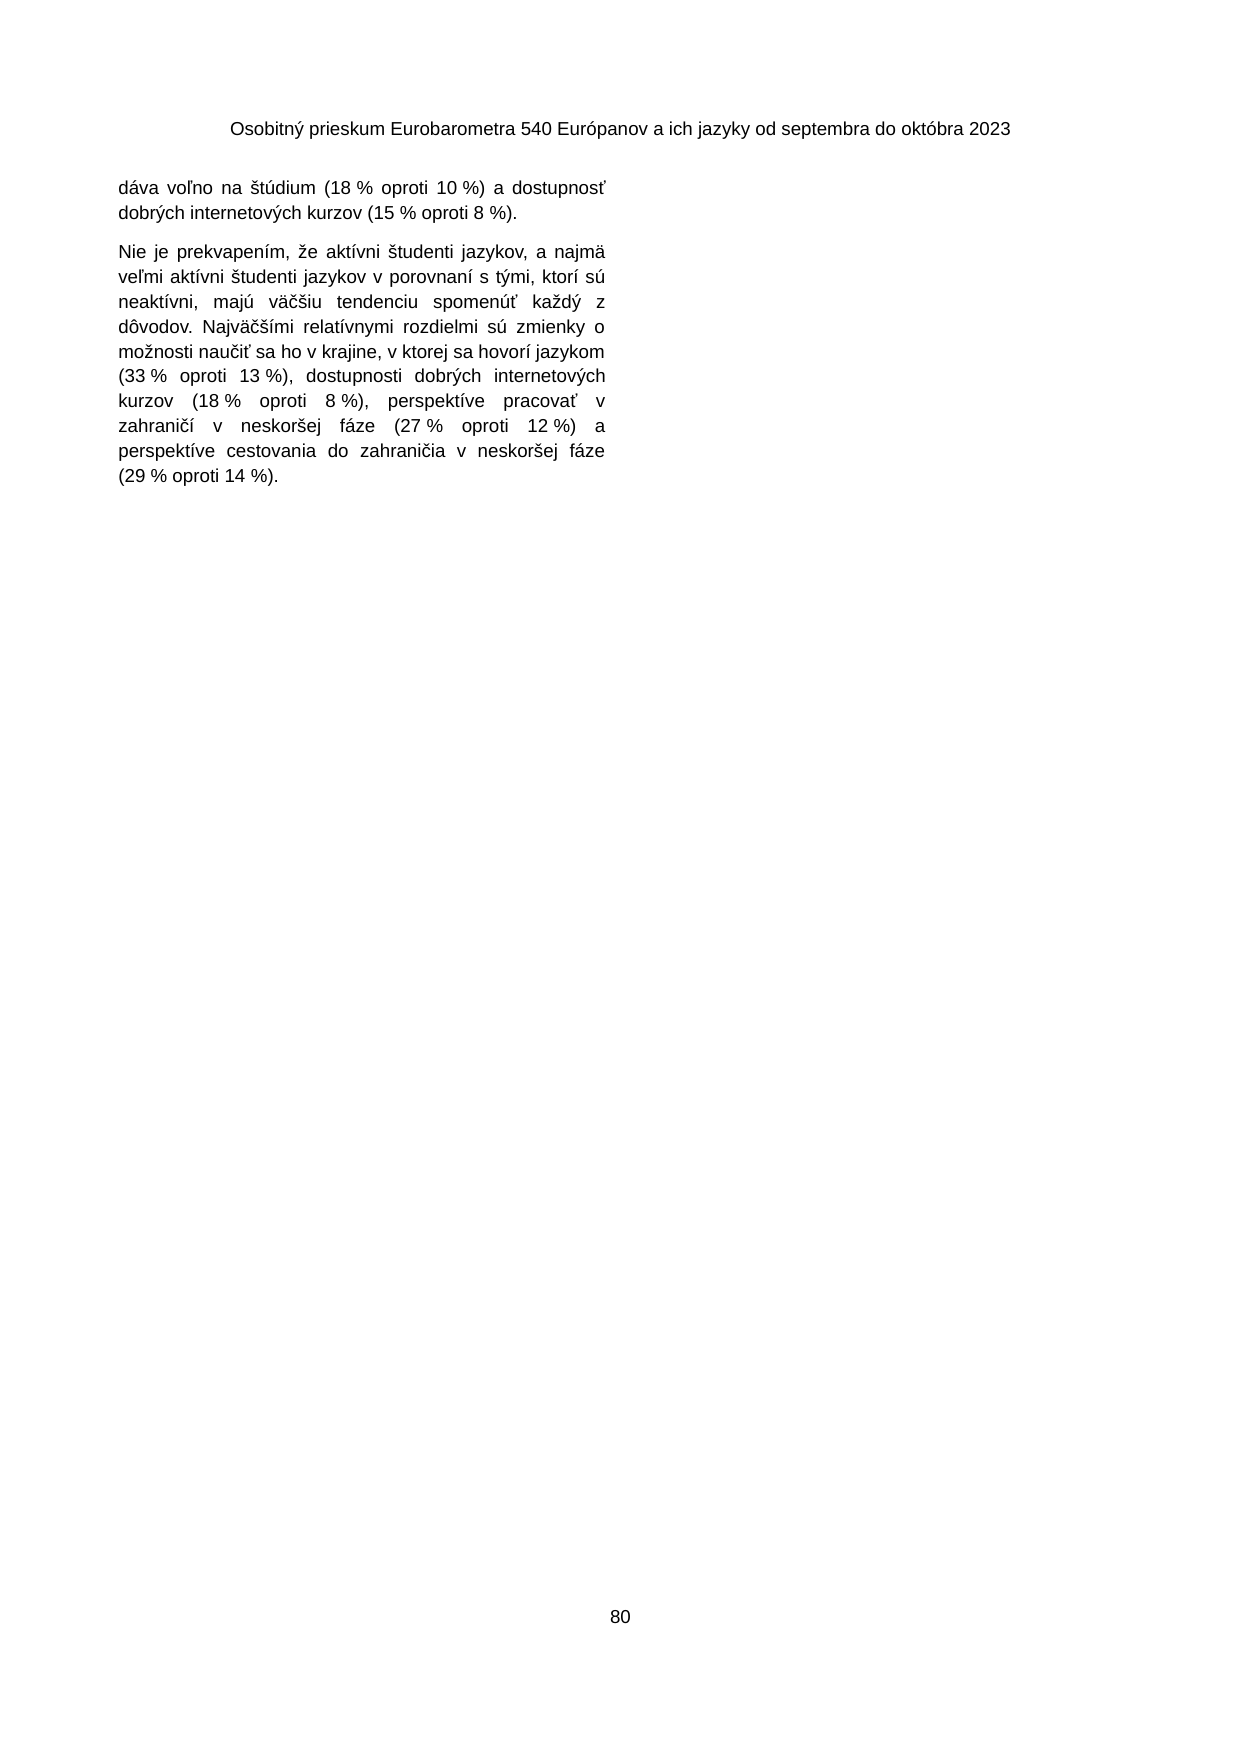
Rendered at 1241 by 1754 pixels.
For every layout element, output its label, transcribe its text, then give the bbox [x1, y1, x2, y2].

text dáva voľno na štúdium (18 % oproti 10 %) a dostupnosť dobrých internetových kurzov (15 % oproti 8 %). [118, 177, 605, 223]
text Nie je prekvapením, že aktívni študenti jazykov, a najmä veľmi aktívni študenti jazykov v porovnaní s tými, ktorí sú neaktívni, majú väčšiu tendenciu spomenúť každý z dôvodov. Najväčšími relatívnymi rozdielmi sú zmienky o možnosti naučiť sa ho v krajine, v ktorej sa hovorí jazykom (33 % oproti 13 %), dostupnosti dobrých internetových kurzov (18 % oproti 8 %), perspektíve pracovať v zahraničí v neskoršej fáze (27 % oproti 12 %) a perspektíve cestovania do zahraničia v neskoršej fáze (29 % oproti 14 %). [118, 241, 605, 486]
